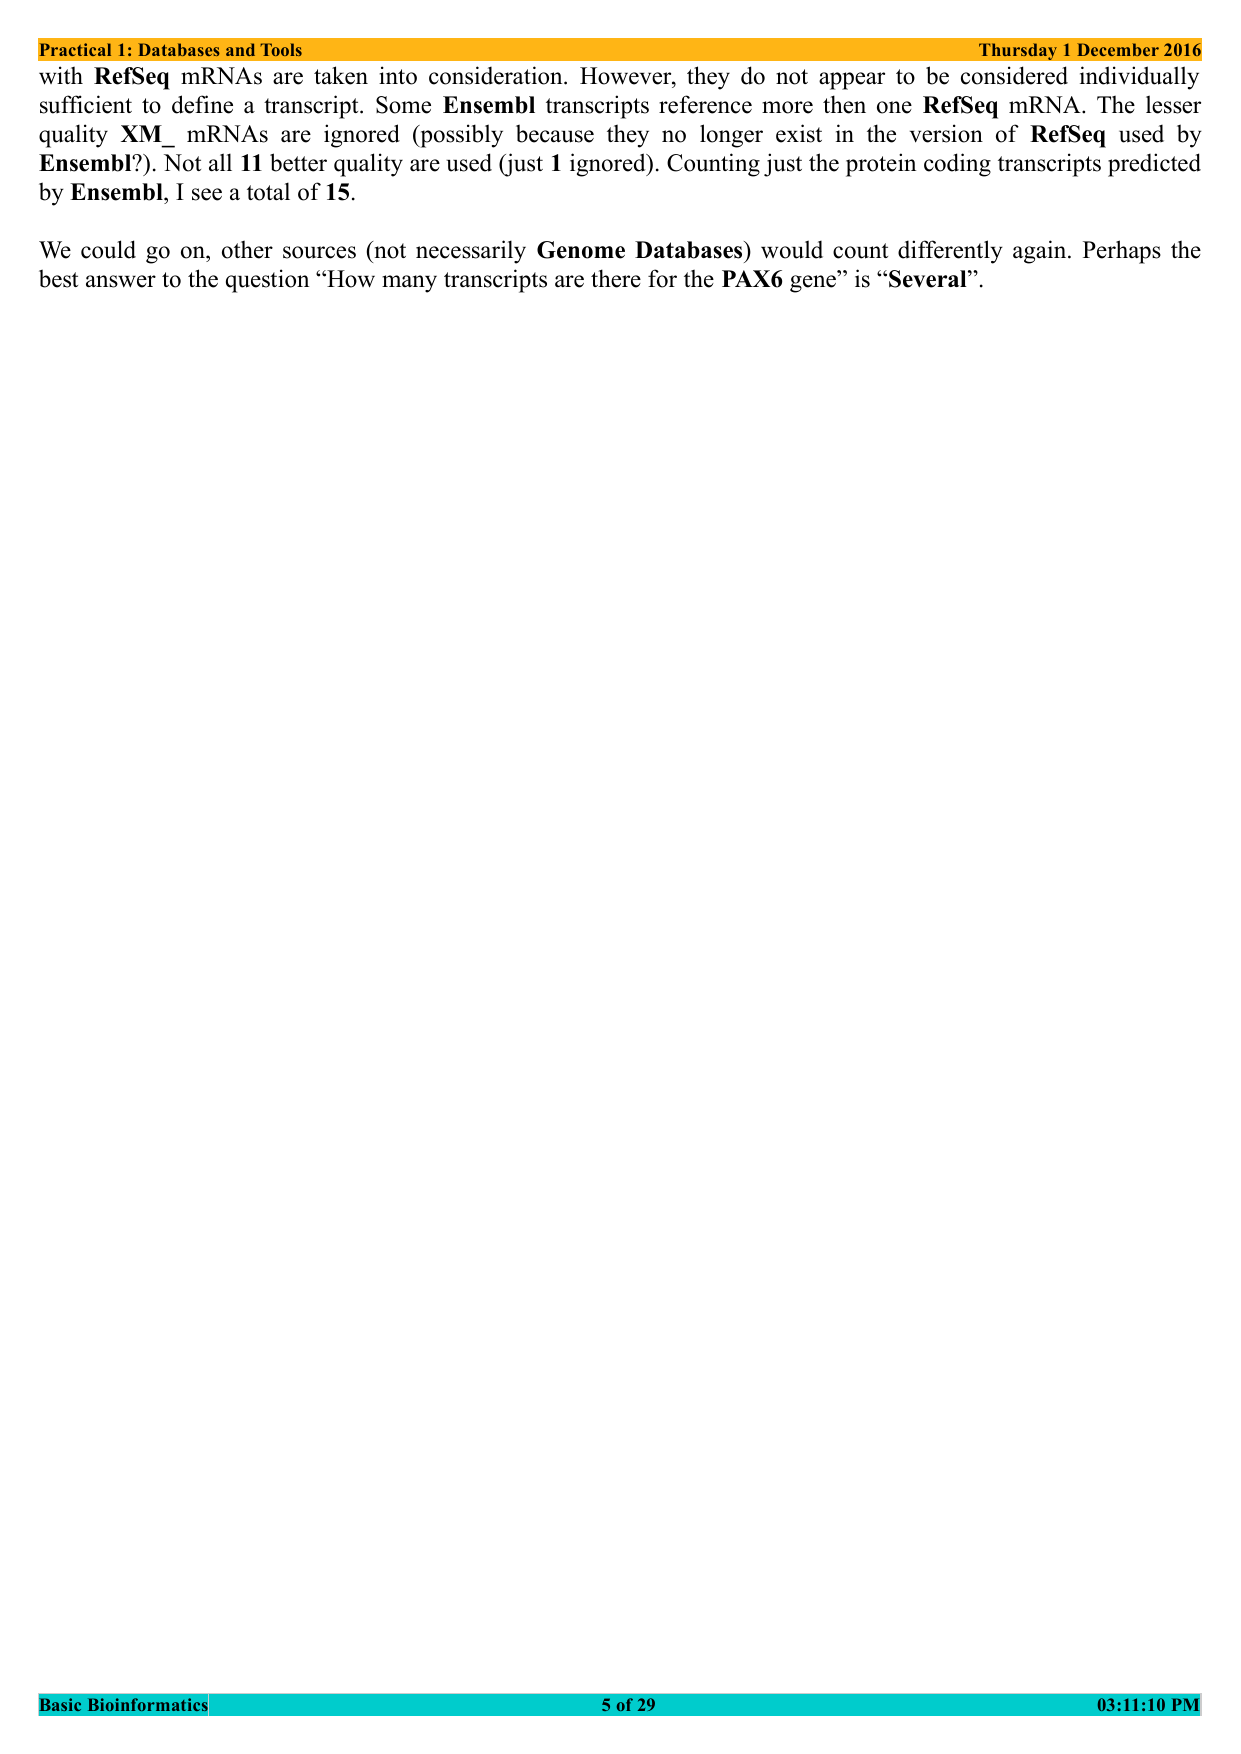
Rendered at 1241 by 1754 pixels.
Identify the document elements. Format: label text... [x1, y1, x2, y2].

text We could go on, other sources (not necessarily Genome Databases) would count differently again. Perhaps the best answer to the question “How many transcripts are there for the PAX6 gene” is “Several”. [38, 235, 1202, 293]
text with RefSeq mRNAs are taken into consideration. However, they do not appear to be considered individually sufficient to define a transcript. Some Ensembl transcripts reference more then one RefSeq mRNA. The lesser quality XM_ mRNAs are ignored (possibly because they no longer exist in the version of RefSeq used by Ensembl?). Not all 11 better quality are used (just 1 ignored). Counting just the protein coding transcripts predicted by Ensembl, I see a total of 15. [38, 61, 1202, 206]
